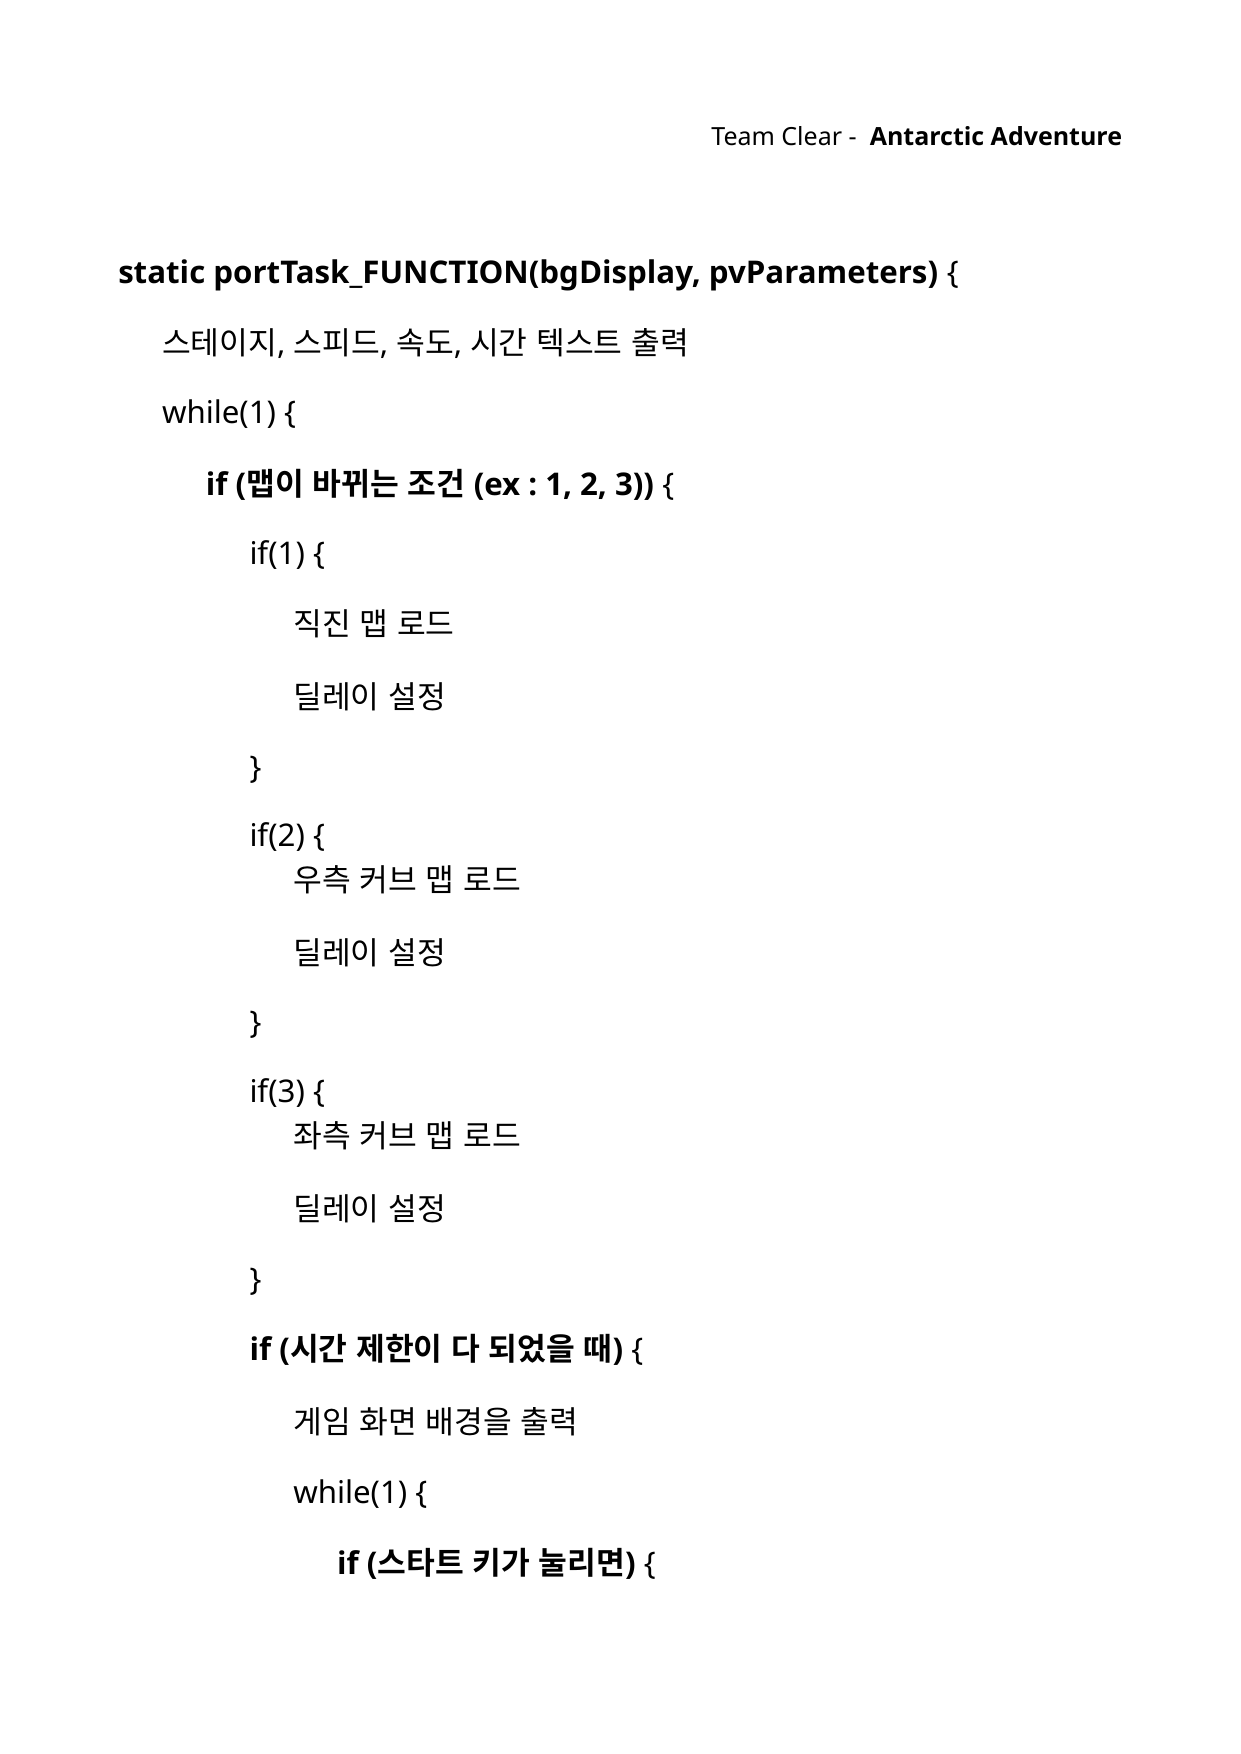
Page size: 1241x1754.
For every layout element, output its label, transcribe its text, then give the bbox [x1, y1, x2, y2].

text } [118, 744, 1122, 787]
text 직진 맵 로드 [118, 599, 1122, 645]
text if (시간 제한이 다 되었을 때) { [118, 1324, 1122, 1370]
text while(1) { [118, 1470, 1122, 1512]
text 좌측 커브 맵 로드 [118, 1111, 1122, 1157]
text } [118, 1256, 1122, 1299]
text if(2) { [118, 813, 1122, 855]
text 딜레이 설정 [118, 928, 1122, 973]
text 게임 화면 배경을 출력 [118, 1397, 1122, 1443]
text 딜레이 설정 [118, 1184, 1122, 1229]
text if (스타트 키가 눌리면) { [118, 1538, 1122, 1583]
text 딜레이 설정 [118, 672, 1122, 717]
text } [118, 1001, 1122, 1043]
text static portTask_FUNCTION(bgDisplay, pvParameters) { [118, 250, 1122, 292]
text if (맵이 바뀌는 조건 (ex : 1, 2, 3)) { [118, 459, 1122, 504]
text if(3) { [118, 1069, 1122, 1111]
text while(1) { [118, 391, 1122, 433]
text if(1) { [118, 531, 1122, 574]
text 스테이지, 스피드, 속도, 시간 텍스트 출력 [118, 318, 1122, 363]
text 우측 커브 맵 로드 [118, 855, 1122, 901]
